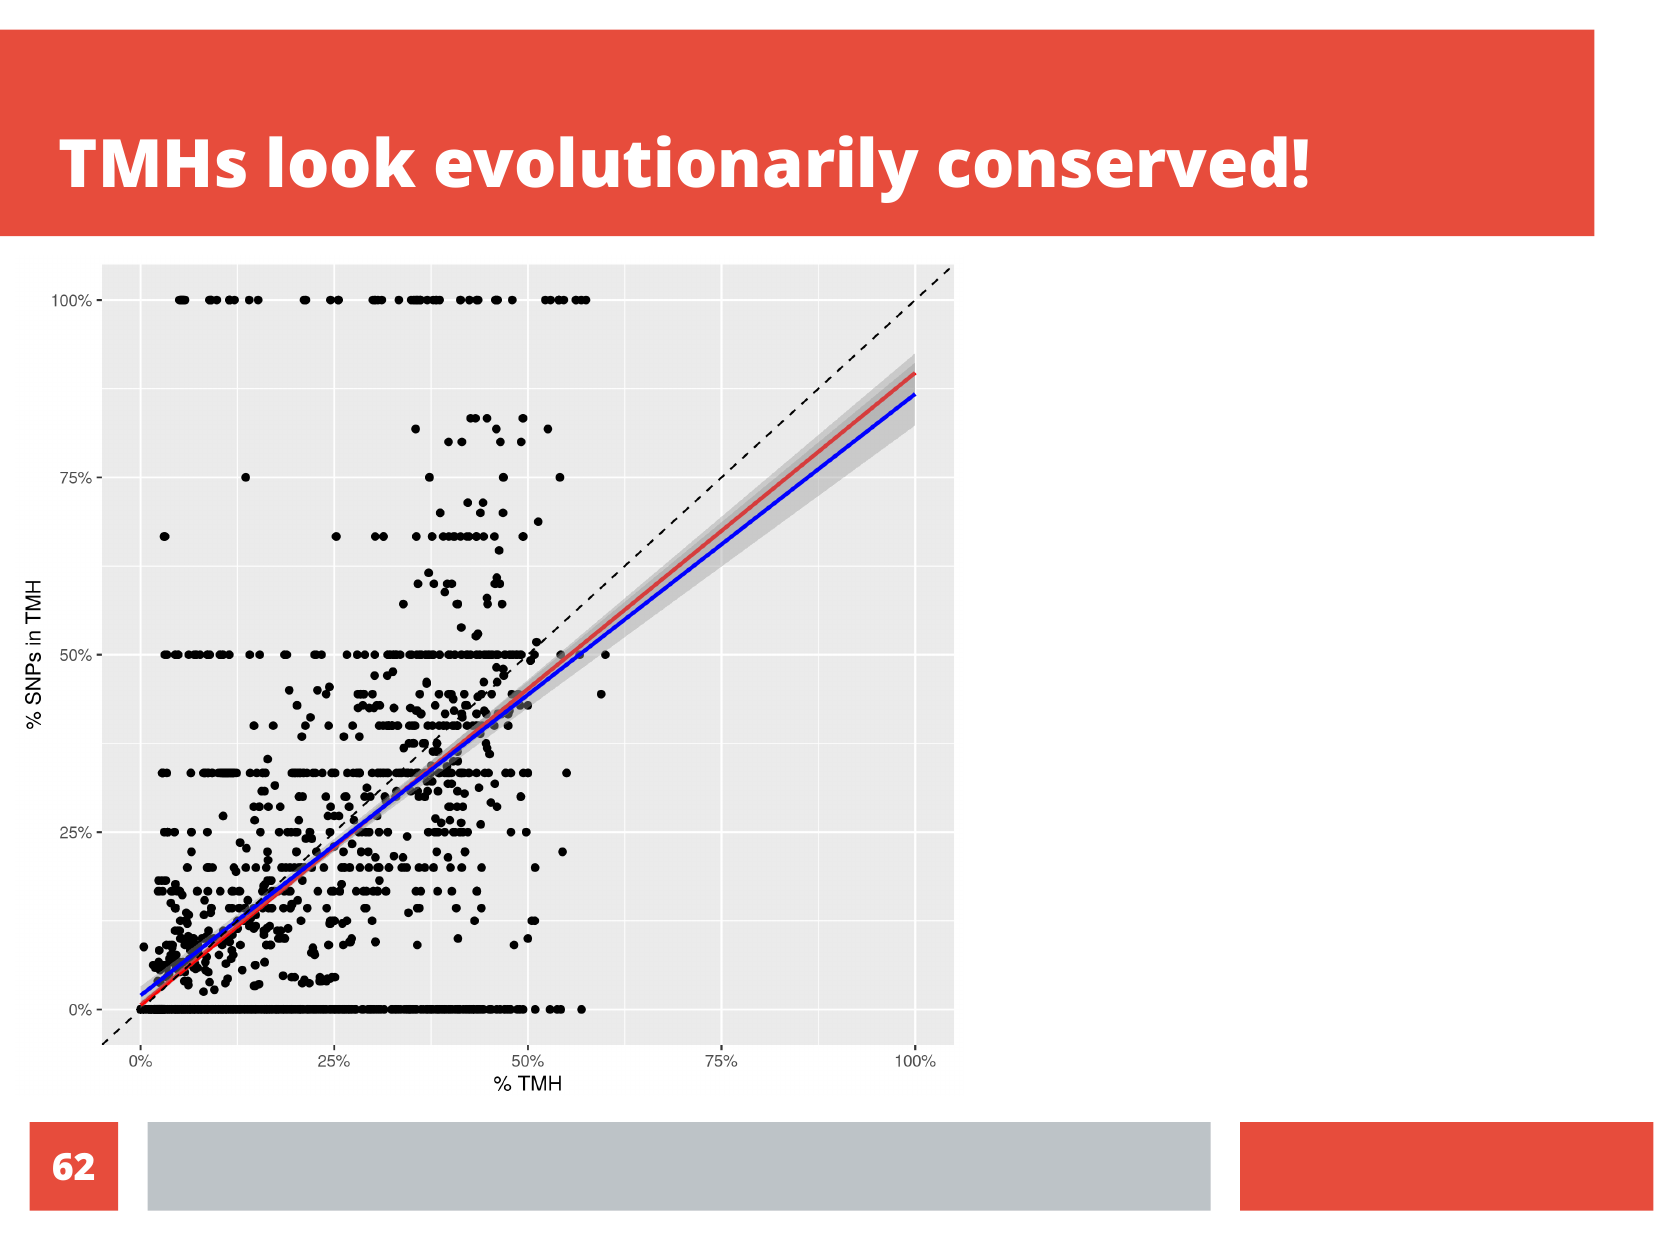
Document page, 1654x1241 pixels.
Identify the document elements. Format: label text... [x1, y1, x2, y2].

title TMHs look evolutionarily conserved! [59, 59, 1595, 207]
picture [15, 255, 964, 1096]
